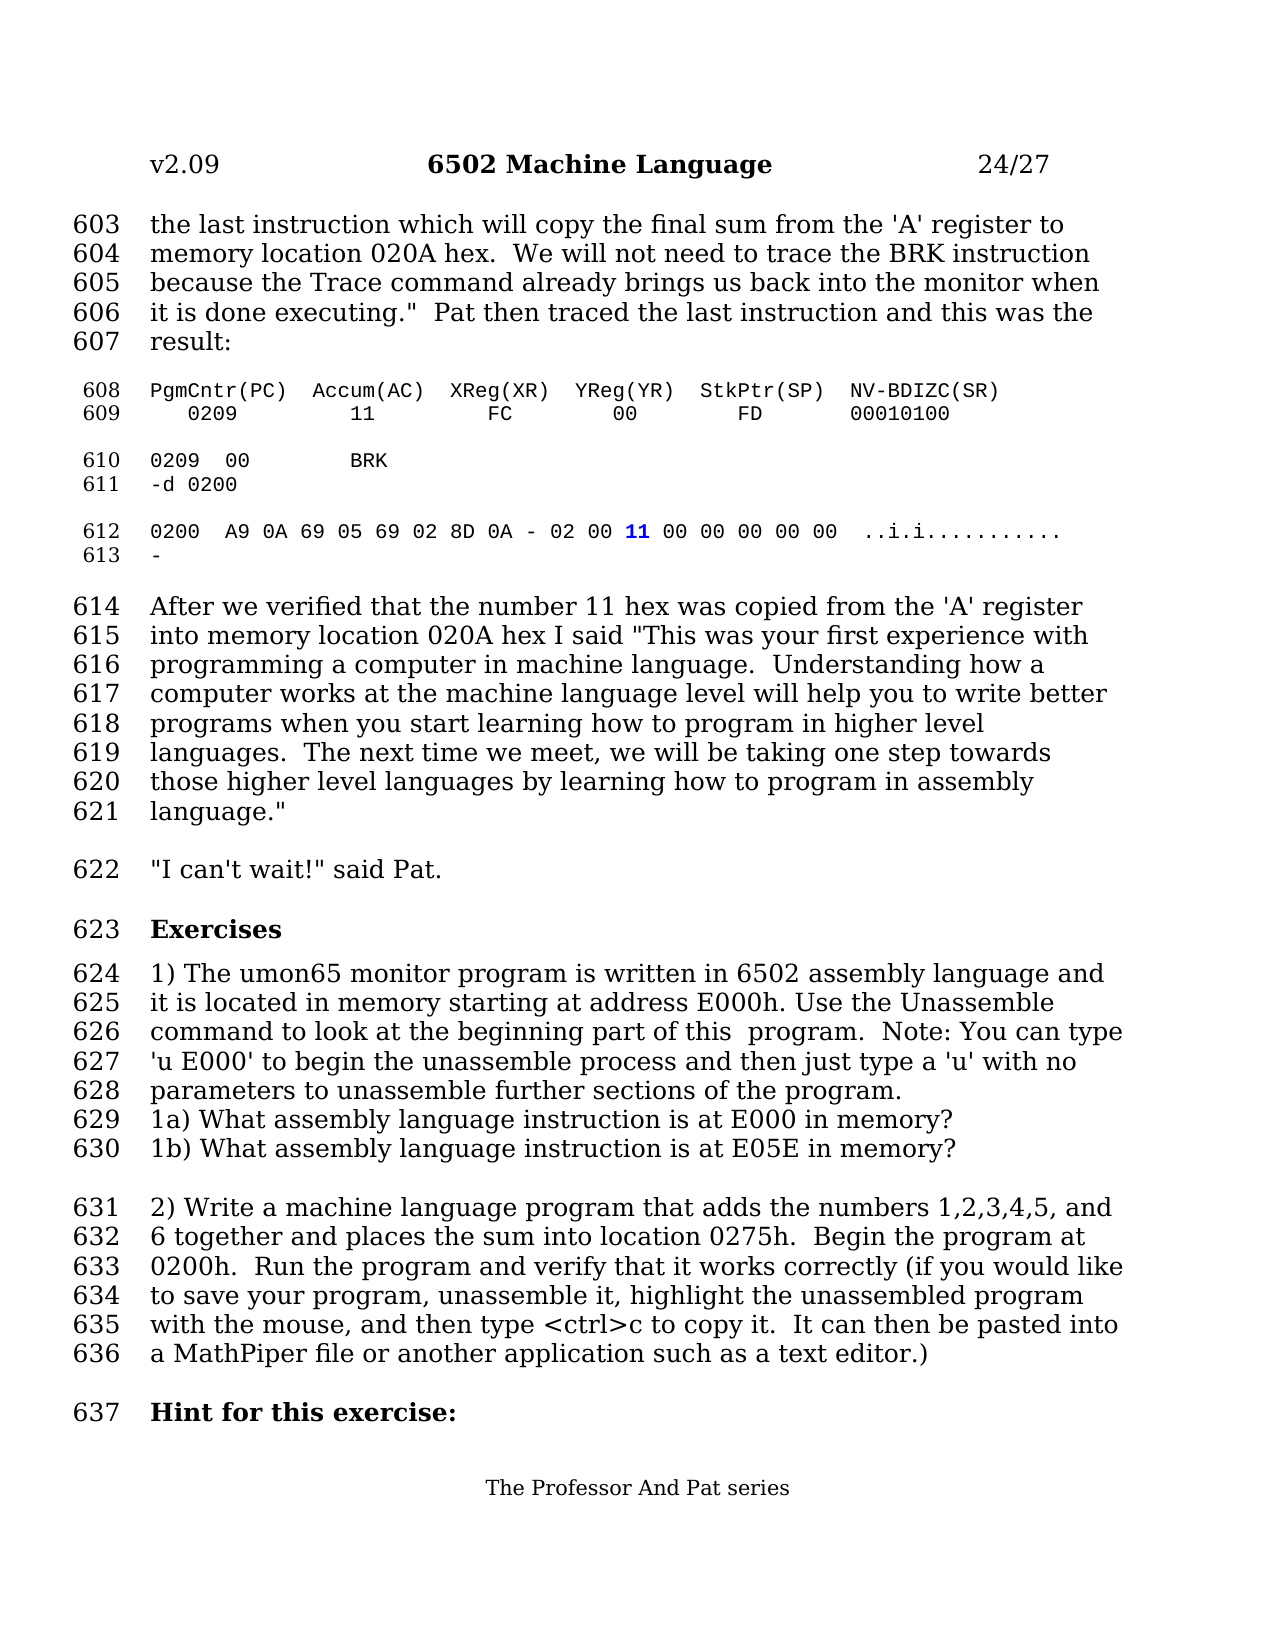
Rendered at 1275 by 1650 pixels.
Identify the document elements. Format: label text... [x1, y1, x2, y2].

text PgmCntr(PC) Accum(AC) XReg(XR) YReg(YR) StkPtr(SP) NV-BDIZC(SR) [150, 380, 1125, 403]
text 1b) What assembly language instruction is at E05E in memory? [150, 1134, 1125, 1164]
text "I can't wait!" said Pat. [150, 855, 1125, 884]
text 1) The umon65 monitor program is written in 6502 assembly language and it is located in memory starting at address E000h. Use the Unassemble command to look at the beginning part of this program. Note: You can type 'u E000' to begin the unassemble process and then just type a 'u' with no parameters to unassemble further sections of the program. [150, 959, 1125, 1105]
text 1a) What assembly language instruction is at E000 in memory? [150, 1105, 1125, 1134]
text Hint for this exercise: [150, 1398, 1125, 1427]
text the last instruction which will copy the final sum from the 'A' register to memory location 020A hex. We will not need to trace the BRK instruction because the Trace command already brings us back into the monitor when it is done executing." Pat then traced the last instruction and this was the result: [150, 210, 1125, 356]
subtitle Exercises [150, 914, 1125, 944]
text 0209 00 BRK [150, 451, 1125, 474]
text After we verified that the number 11 hex was copied from the 'A' register into memory location 020A hex I said "This was your first experience with programming a computer in machine language. Understanding how a computer works at the machine language level will help you to write better programs when you start learning how to program in higher level languages. The next time we meet, we will be taking one step towards those higher level languages by learning how to program in assembly language." [150, 592, 1125, 826]
text 2) Write a machine language program that adds the numbers 1,2,3,4,5, and 6 together and places the sum into location 0275h. Begin the program at 0200h. Run the program and verify that it works correctly (if you would like to save your program, unassemble it, highlight the unassembled program with the mouse, and then type <ctrl>c to copy it. It can then be pasted into a MathPiper file or another application such as a text editor.) [150, 1193, 1125, 1369]
text 0209 11 FC 00 FD 00010100 [150, 403, 1125, 427]
text 0200 A9 0A 69 05 69 02 8D 0A - 02 00 11 00 00 00 00 00 ..i.i........... [150, 521, 1125, 545]
text - [150, 545, 1125, 568]
text -d 0200 [150, 474, 1125, 498]
